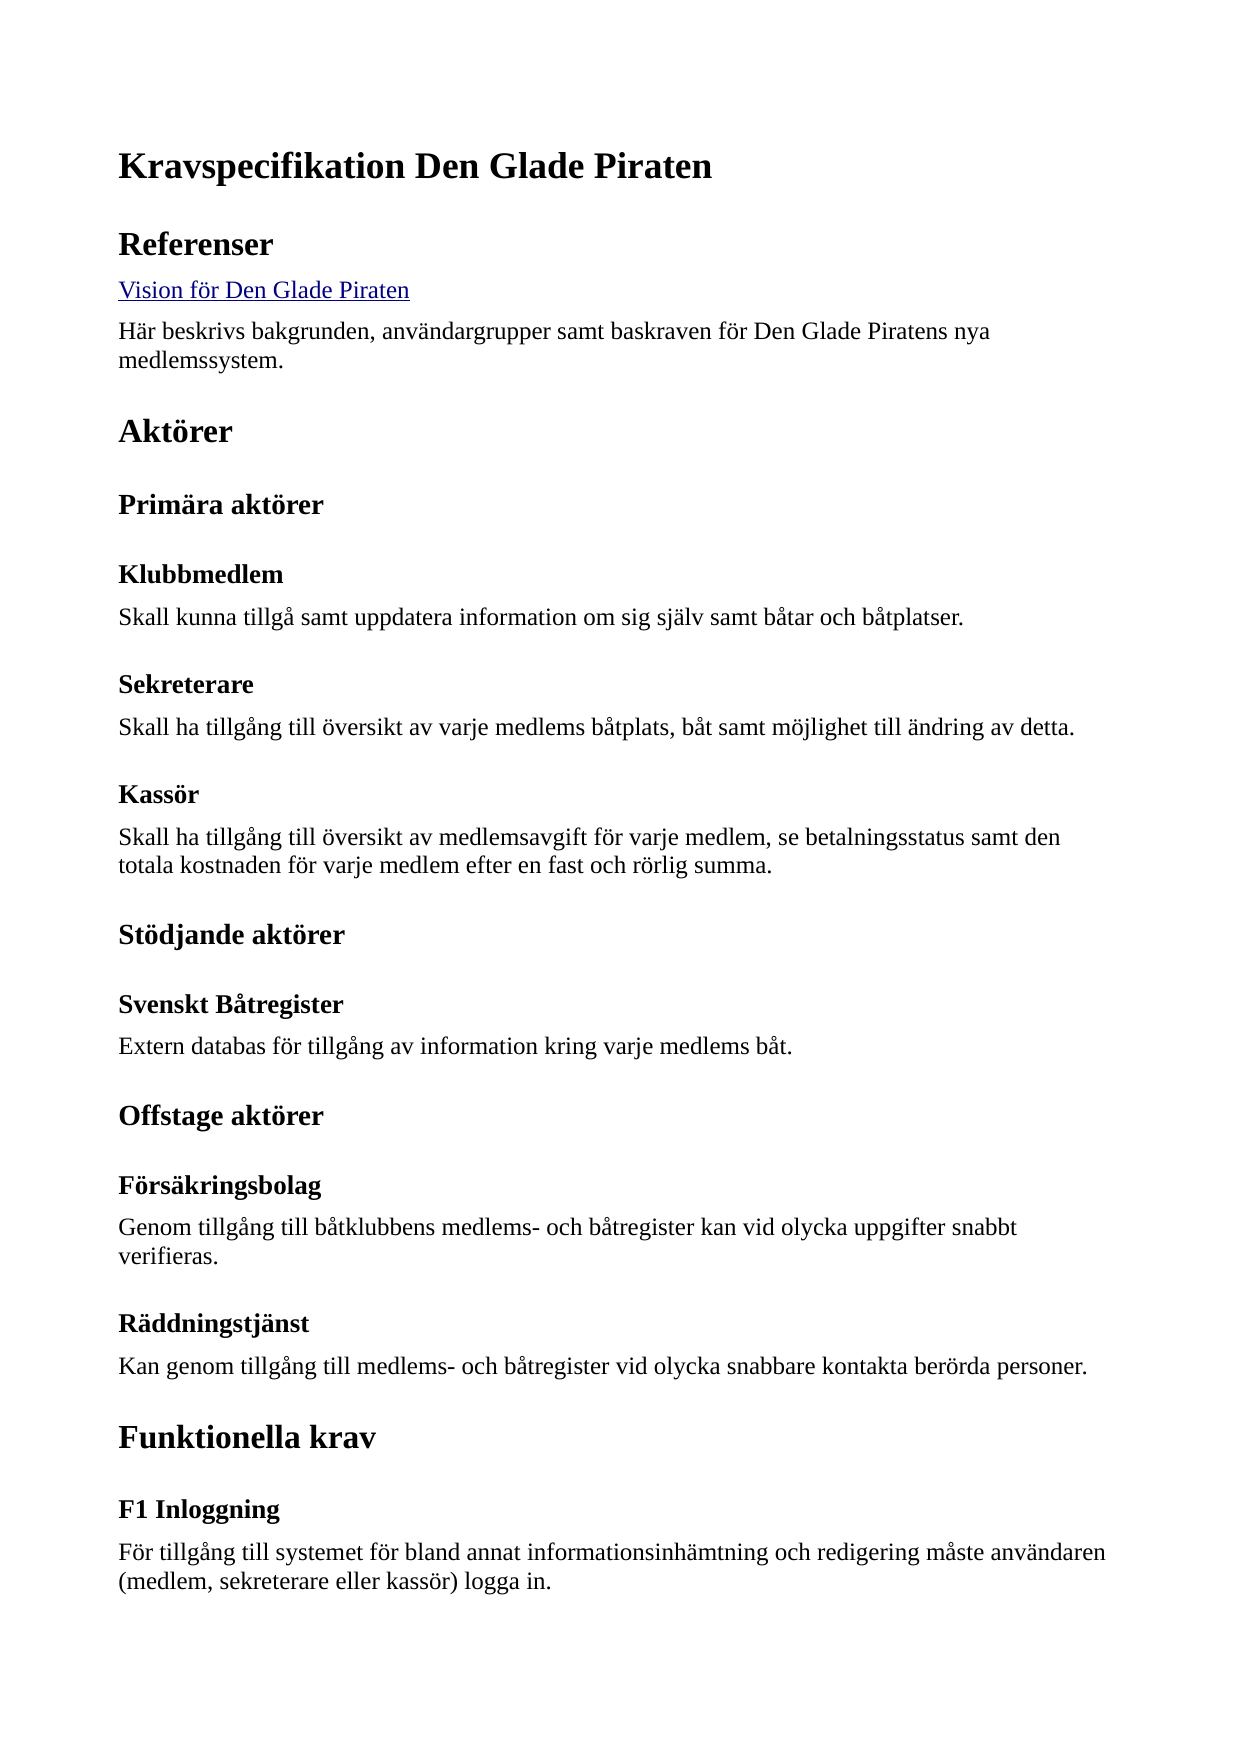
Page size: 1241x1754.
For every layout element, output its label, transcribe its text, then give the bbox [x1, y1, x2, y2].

subtitle Räddningstjänst [118, 1307, 1122, 1338]
text För tillgång till systemet för bland annat informationsinhämtning och redigering måste användaren (medlem, sekreterare eller kassör) logga in. [118, 1537, 1122, 1594]
title Kravspecifikation Den Glade Piraten [118, 143, 1122, 186]
subtitle Aktörer [118, 411, 1122, 450]
subtitle Svenskt Båtregister [118, 988, 1122, 1019]
subtitle Kassör [118, 778, 1122, 809]
subtitle Försäkringsbolag [118, 1169, 1122, 1200]
subtitle Sekreterare [118, 668, 1122, 699]
text Vision för Den Glade Piraten [118, 275, 1122, 304]
subtitle Stödjande aktörer [118, 917, 1122, 950]
subtitle Funktionella krav [118, 1417, 1122, 1456]
subtitle Primära aktörer [118, 487, 1122, 521]
subtitle Referenser [118, 224, 1122, 262]
text Här beskrivs bakgrunden, användargrupper samt baskraven för Den Glade Piratens nya medlemssystem. [118, 316, 1122, 374]
text Extern databas för tillgång av information kring varje medlems båt. [118, 1031, 1122, 1060]
text Kan genom tillgång till medlems- och båtregister vid olycka snabbare kontakta berörda personer. [118, 1351, 1122, 1380]
text Genom tillgång till båtklubbens medlems- och båtregister kan vid olycka uppgifter snabbt verifieras. [118, 1212, 1122, 1270]
text Skall ha tillgång till översikt av varje medlems båtplats, båt samt möjlighet till ändring av detta. [118, 712, 1122, 741]
subtitle Offstage aktörer [118, 1098, 1122, 1131]
text Skall ha tillgång till översikt av medlemsavgift för varje medlem, se betalningsstatus samt den totala kostnaden för varje medlem efter en fast och rörlig summa. [118, 822, 1122, 879]
text Skall kunna tillgå samt uppdatera information om sig själv samt båtar och båtplatser. [118, 602, 1122, 631]
subtitle F1 Inloggning [118, 1493, 1122, 1524]
subtitle Klubbmedlem [118, 558, 1122, 589]
